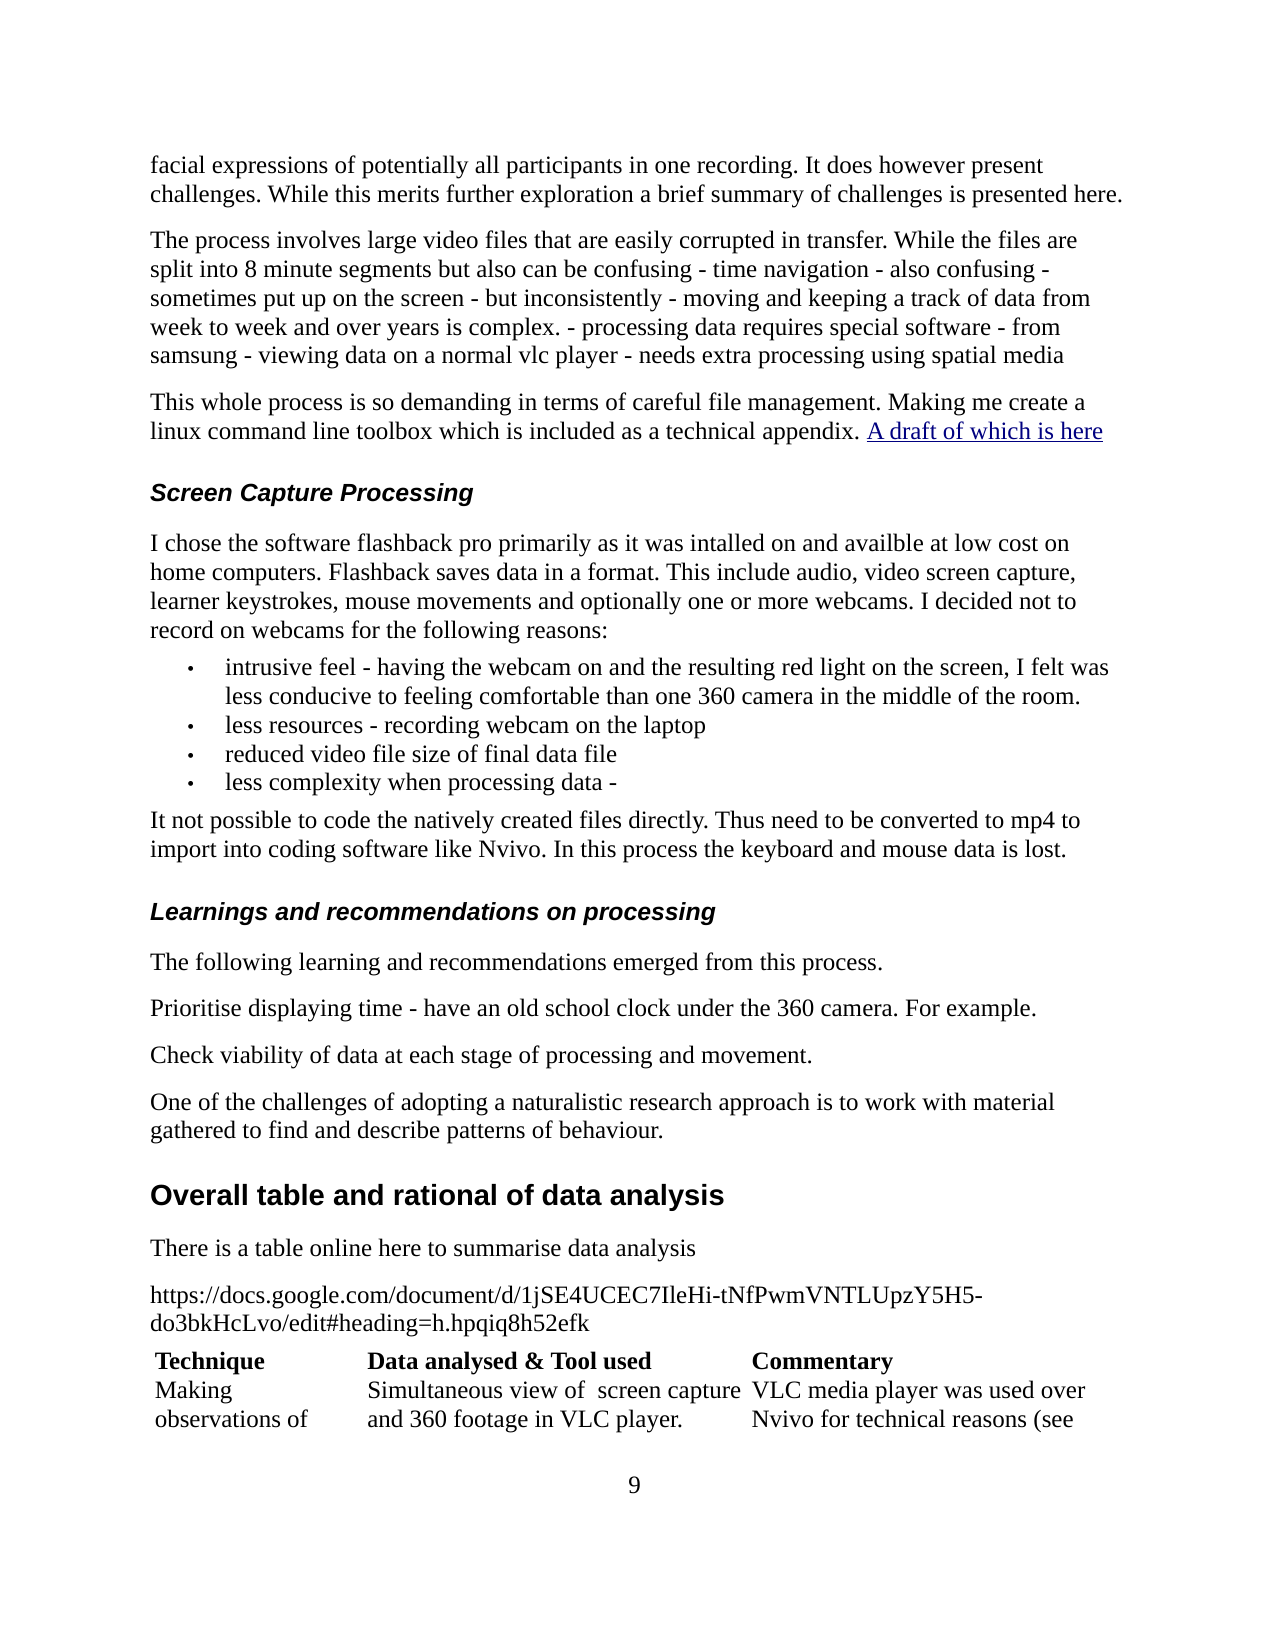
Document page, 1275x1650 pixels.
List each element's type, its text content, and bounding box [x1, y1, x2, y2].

text The process involves large video files that are easily corrupted in transfer. While the files are split into 8 minute segments but also can be confusing - time navigation - also confusing - sometimes put up on the screen - but inconsistently - moving and keeping a track of data from week to week and over years is complex. - processing data requires special software - from samsung - viewing data on a normal vlc player - needs extra processing using spatial media [150, 225, 1125, 369]
text This whole process is so demanding in terms of careful file management. Making me create a linux command line toolbox which is included as a technical appendix. A draft of which is here [150, 387, 1125, 444]
list less complexity when processing data - [187, 767, 1125, 796]
table_cell Simultaneous view of screen capture and 360 footage in VLC player. [363, 1375, 747, 1432]
text Prioritise displaying time - have an old school clock under the 360 camera. For example. [150, 993, 1125, 1022]
text The following learning and recommendations emerged from this process. [150, 947, 1125, 975]
list less resources - recording webcam on the laptop [187, 710, 1125, 739]
list reduced video file size of final data file [187, 739, 1125, 767]
table_header Commentary [747, 1346, 1125, 1375]
list intrusive feel - having the webcam on and the resulting red light on the screen, I felt was less conducive to feeling comfortable than one 360 camera in the middle of the room. [187, 652, 1125, 710]
text Check viability of data at each stage of processing and movement. [150, 1040, 1125, 1069]
subtitle Screen Capture Processing [150, 478, 1125, 507]
text facial expressions of potentially all participants in one recording. It does however present challenges. While this merits further exploration a brief summary of challenges is presented here. [150, 150, 1125, 207]
table_header Data analysed & Tool used [363, 1346, 747, 1375]
table_header Technique [150, 1346, 362, 1375]
table_cell VLC media player was used over Nvivo for technical reasons (see [747, 1375, 1125, 1432]
text One of the challenges of adopting a naturalistic research approach is to work with material gathered to find and describe patterns of behaviour. [150, 1087, 1125, 1144]
subtitle Overall table and rational of data analysis [150, 1178, 1125, 1212]
text It not possible to code the natively created files directly. Thus need to be converted to mp4 to import into coding software like Nvivo. In this process the keyboard and mouse data is lost. [150, 805, 1125, 863]
text I chose the software flashback pro primarily as it was intalled on and availble at low cost on home computers. Flashback saves data in a format. This include audio, video screen capture, learner keystrokes, mouse movements and optionally one or more webcams. I decided not to record on webcams for the following reasons: [150, 528, 1125, 643]
text There is a table online here to summarise data analysis [150, 1233, 1125, 1262]
subtitle Learnings and recommendations on processing [150, 897, 1125, 925]
table_cell Making observations of [150, 1375, 362, 1432]
text https://docs.google.com/document/d/1jSE4UCEC7IleHi-tNfPwmVNTLUpzY5H5-do3bkHcLvo/edit#heading=h.hpqiq8h52efk [150, 1280, 1125, 1337]
